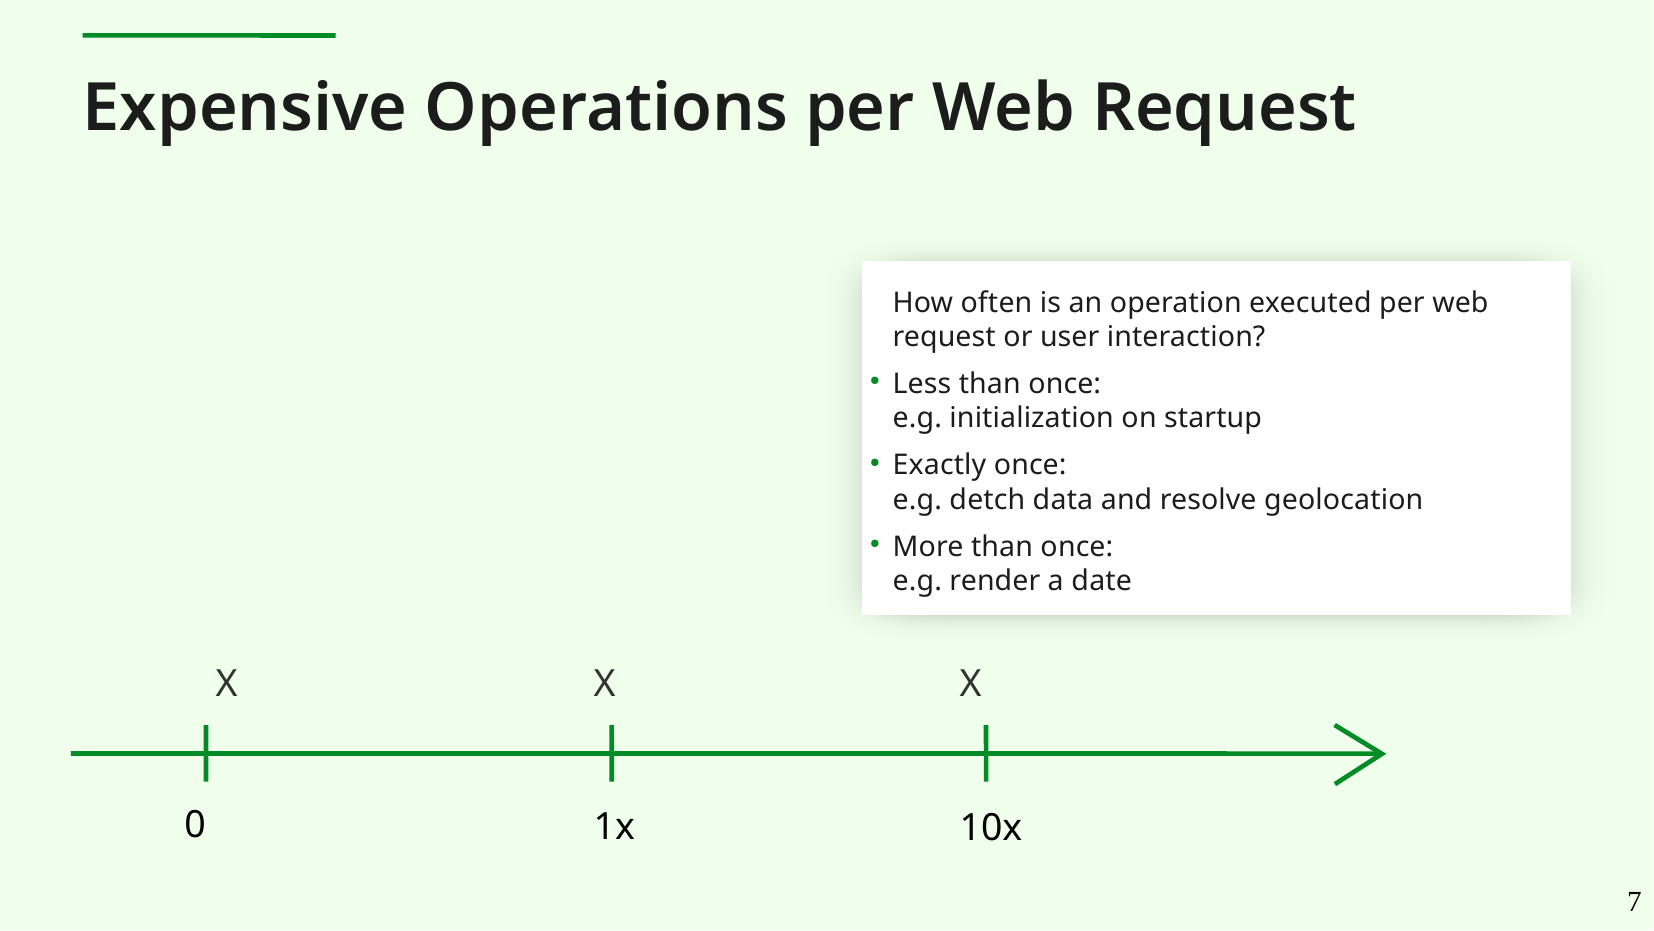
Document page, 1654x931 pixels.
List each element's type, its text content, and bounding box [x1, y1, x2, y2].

text_box 0 [169, 792, 225, 853]
text_box X [944, 649, 1016, 702]
list How often is an operation executed per web request or user interaction? Less than once: e.g. initialization on startup Exactly once: e.g. detch data and resolve geolocation More than once: e.g. render a date [862, 283, 1548, 604]
picture [804, 229, 1630, 650]
text_box 10x [944, 795, 1106, 855]
text_box 1x [578, 794, 651, 855]
text_box X [200, 649, 272, 702]
text_box X [578, 649, 650, 702]
title Expensive Operations per Web Request [82, 59, 1571, 193]
